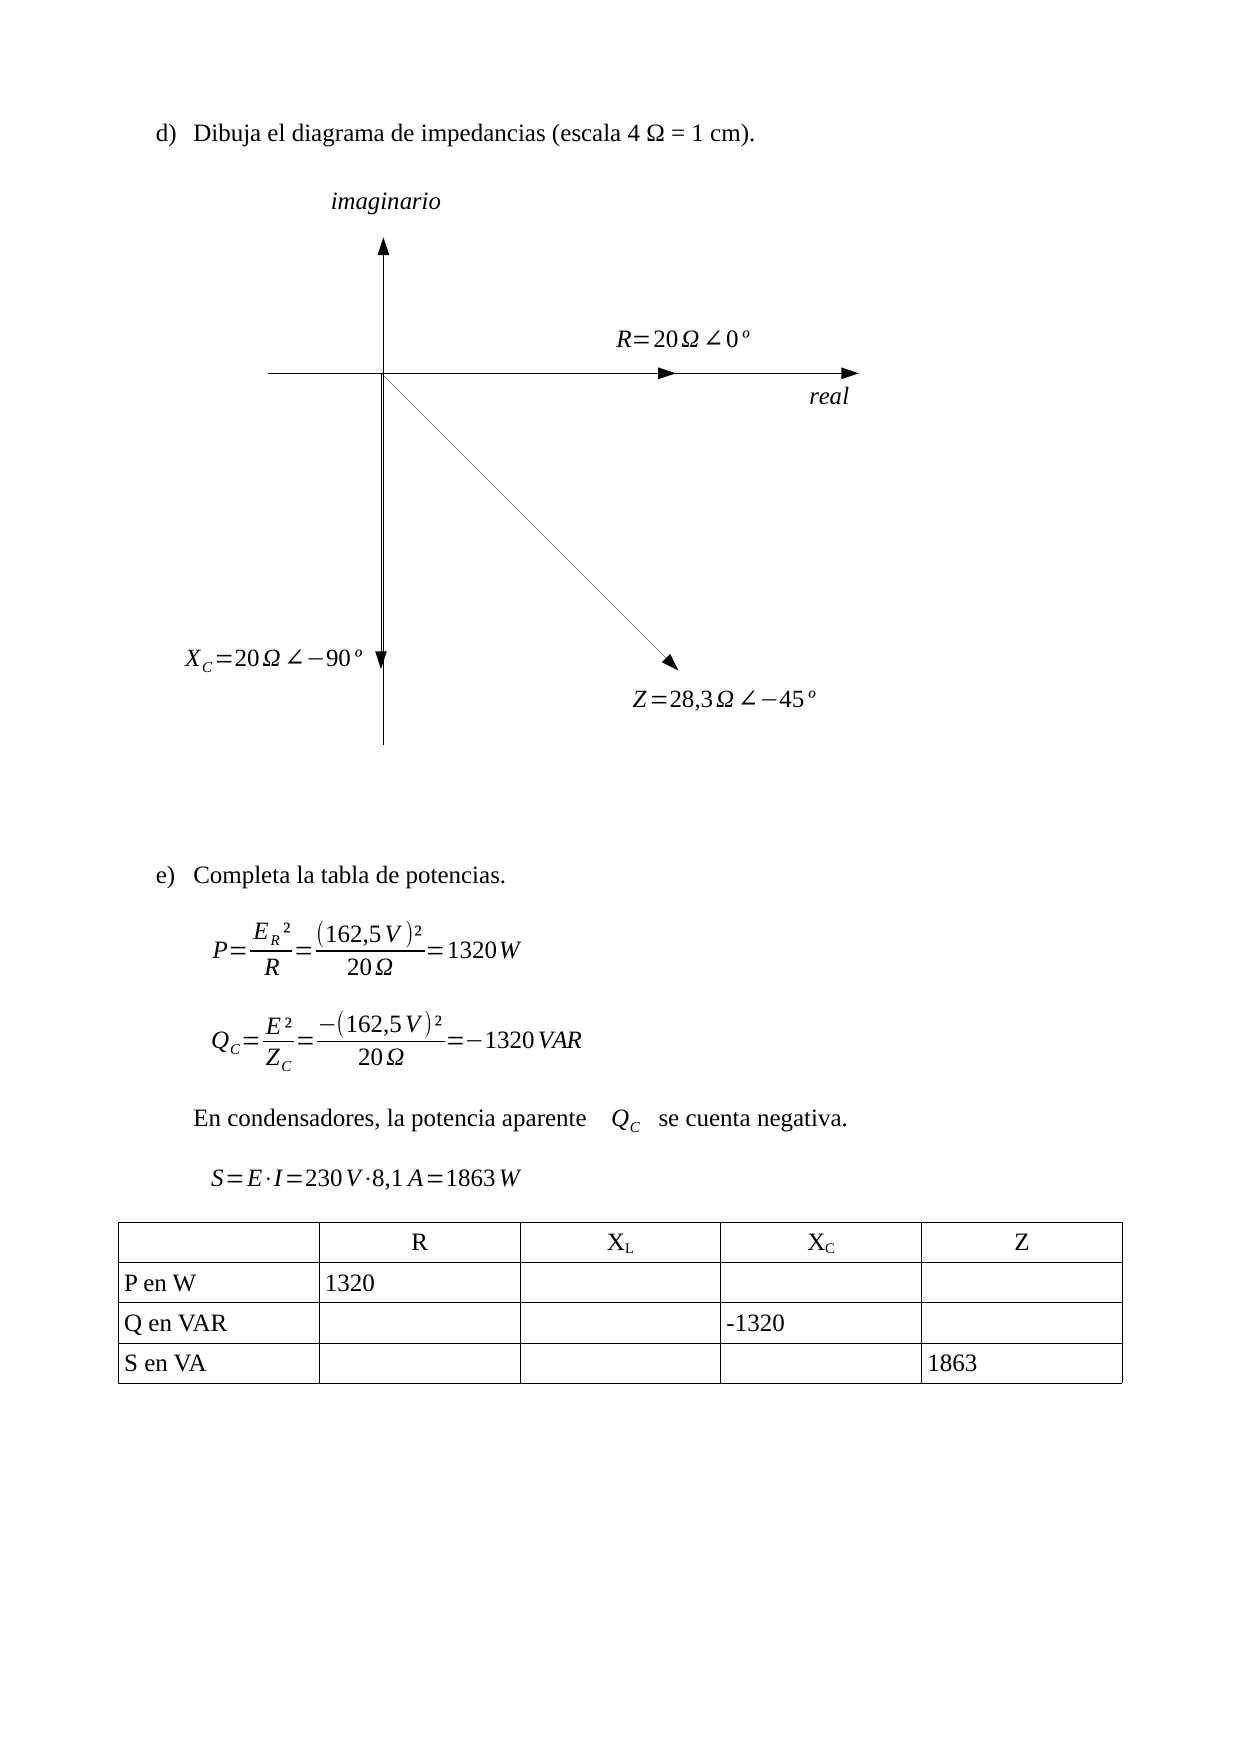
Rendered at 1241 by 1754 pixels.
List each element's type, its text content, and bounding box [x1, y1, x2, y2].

table_cell [521, 1303, 720, 1342]
list En condensadores, la potencia aparente se cuenta negativa. [156, 1103, 1122, 1136]
table_cell [320, 1344, 520, 1383]
table_cell [521, 1263, 720, 1302]
list Completa la tabla de potencias. [156, 860, 1122, 888]
table_cell [721, 1263, 921, 1302]
table_cell [721, 1344, 921, 1383]
table_cell 1320 [320, 1263, 520, 1302]
table_cell [922, 1303, 1122, 1342]
table_cell [922, 1263, 1122, 1302]
table_header [119, 1223, 319, 1262]
table_header XC [721, 1223, 921, 1262]
list Dibuja el diagrama de impedancias (escala 4 Ω = 1 cm). [156, 118, 1122, 147]
table_cell S en VA [119, 1344, 319, 1383]
table_header Z [922, 1223, 1122, 1262]
table_header R [320, 1223, 520, 1262]
table_cell -1320 [721, 1303, 921, 1342]
table_cell [320, 1303, 520, 1342]
table_cell [521, 1344, 720, 1383]
table_cell P en W [119, 1263, 319, 1302]
table_header XL [521, 1223, 720, 1262]
table_cell Q en VAR [119, 1303, 319, 1342]
table_cell 1863 [922, 1344, 1122, 1383]
